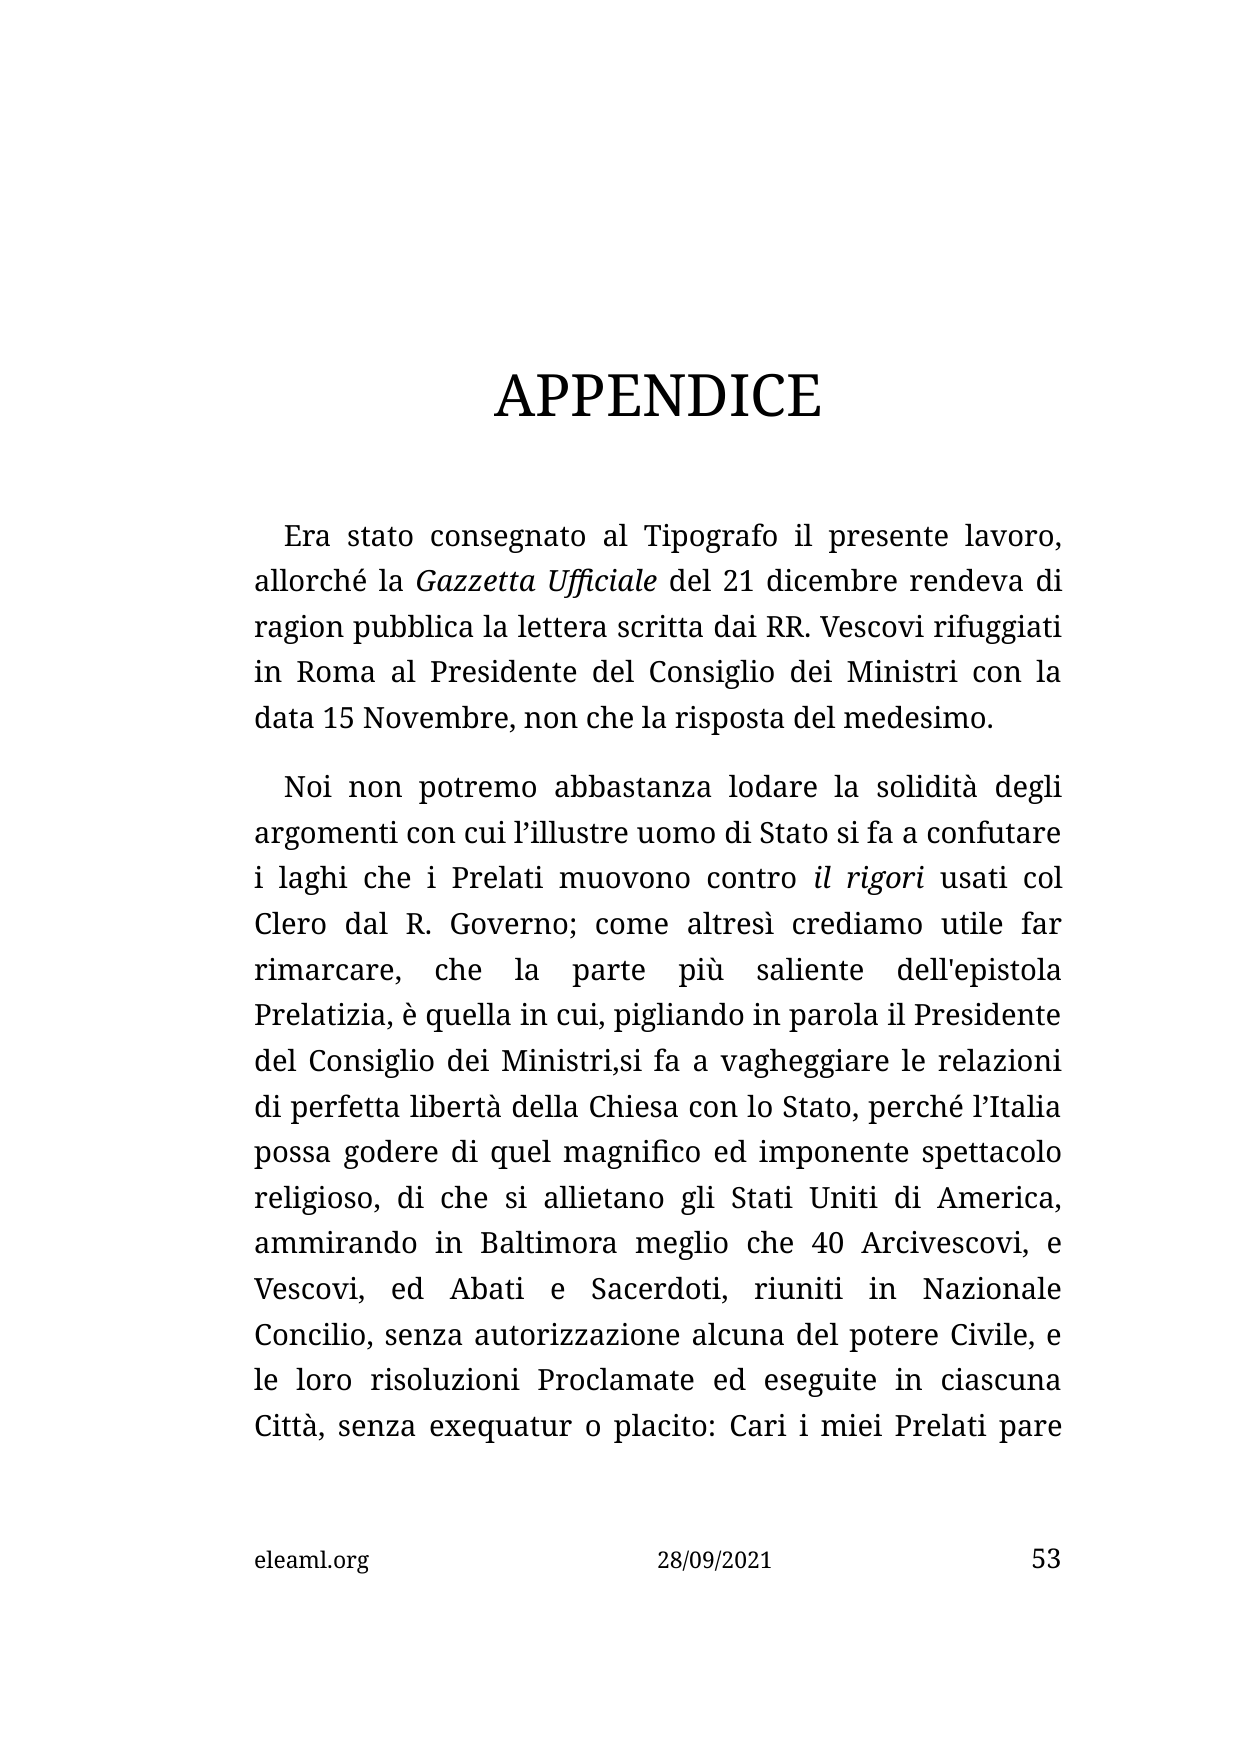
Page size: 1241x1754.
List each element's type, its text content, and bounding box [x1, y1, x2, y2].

text Era stato consegnato al Tipografo il presente lavoro, allorché la Gazzetta Ufficiale del 21 dicembre rendeva di ragion pubblica la lettera scritta dai RR. Vescovi rifuggiati in Roma al Presidente del Consiglio dei Ministri con la data 15 Novembre, non che la risposta del medesimo. [254, 515, 1063, 737]
text Noi non potremo abbastanza lodare la solidità degli argomenti con cui l’illustre uomo di Stato si fa a confutare i laghi che i Prelati muovono contro il rigori usati col Clero dal R. Governo; come altresì crediamo utile far rimarcare, che la parte più saliente dell'epistola Prelatizia, è quella in cui, pigliando in parola il Presidente del Consiglio dei Ministri,si fa a vagheggiare le relazioni di perfetta libertà della Chiesa con lo Stato, perché l’Italia possa godere di quel magnifico ed imponente spettacolo religioso, di che si allietano gli Stati Uniti di America, ammirando in Baltimora meglio che 40 Arcivescovi, e Vescovi, ed Abati e Sacerdoti, riuniti in Nazionale Concilio, senza autorizzazione alcuna del potere Civile, e le loro risoluzioni Proclamate ed eseguite in ciascuna Città, senza exequatur o placito: Cari i miei Prelati pare [254, 766, 1063, 1445]
subtitle APPENDICE [254, 354, 1063, 434]
